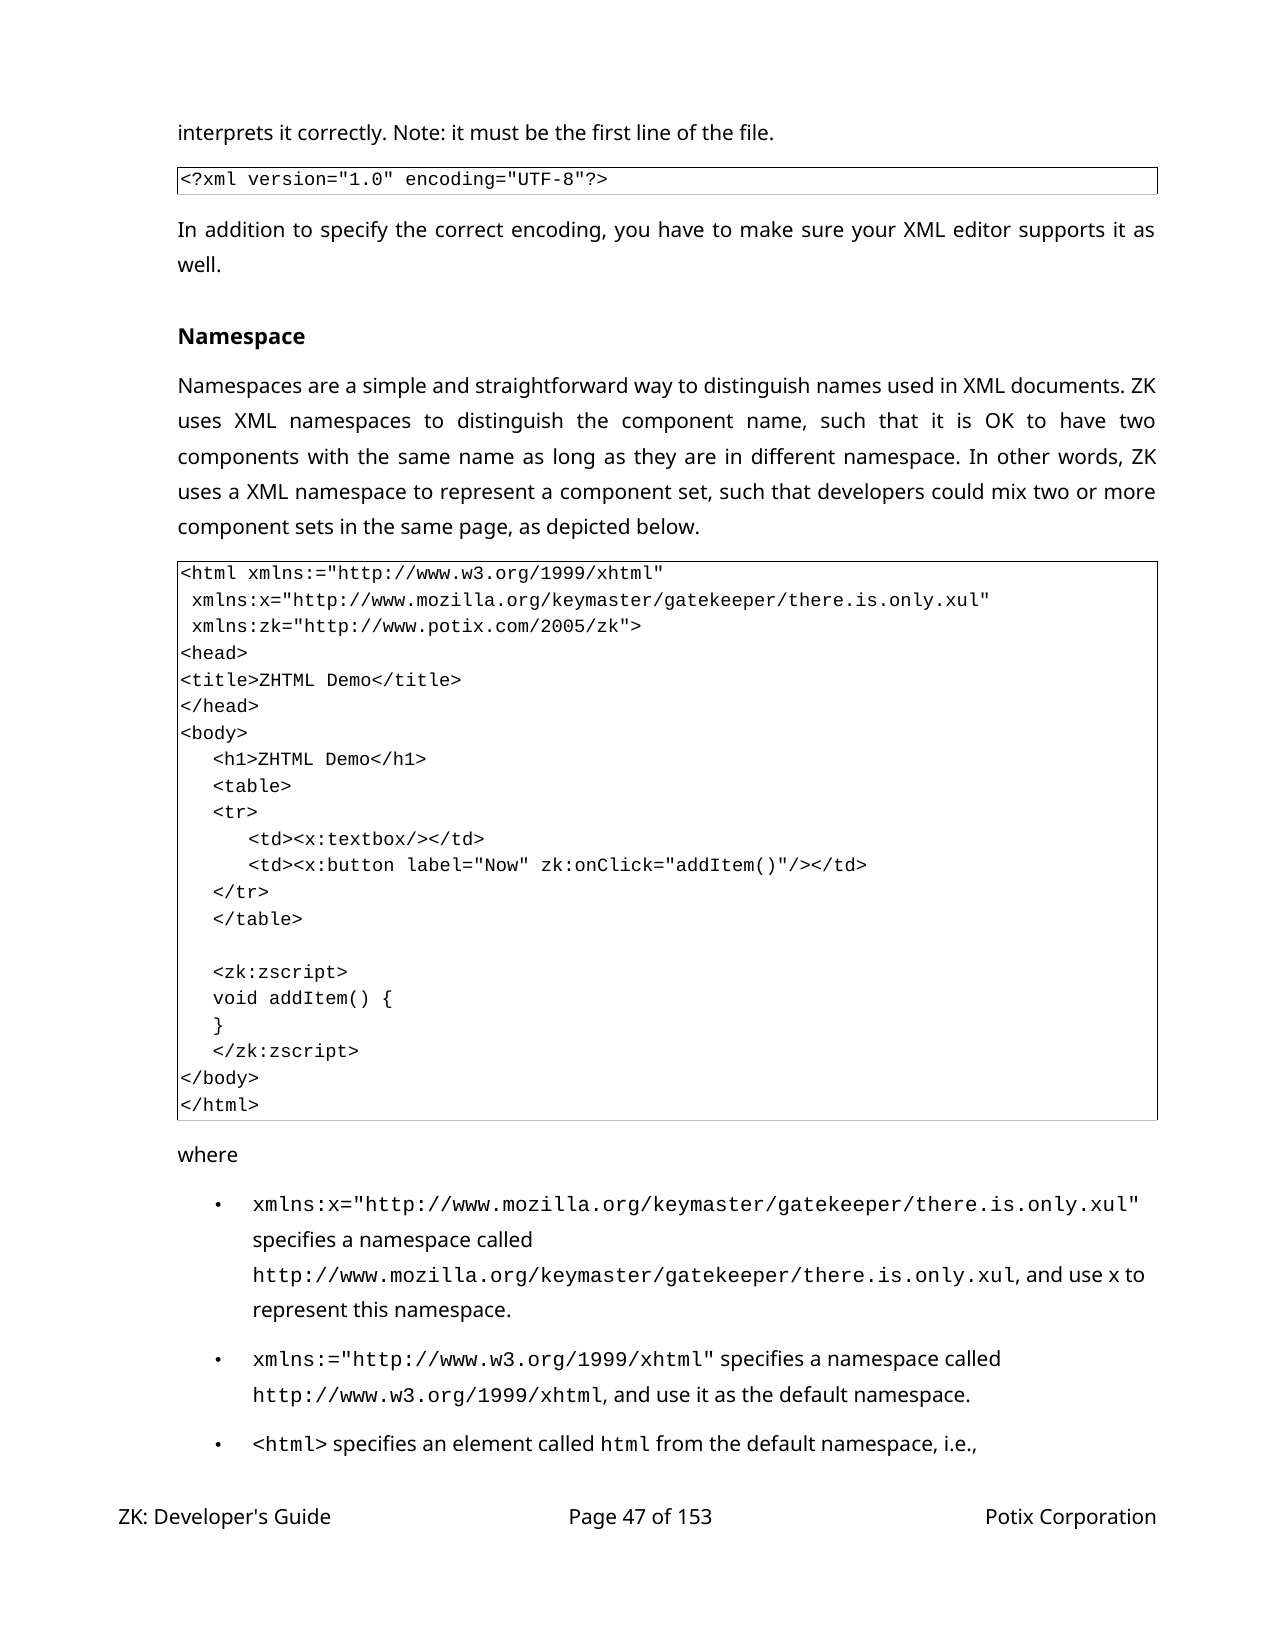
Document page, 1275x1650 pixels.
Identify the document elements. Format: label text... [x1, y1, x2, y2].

text In addition to specify the correct encoding, you have to make sure your XML editor supports it as well. [177, 215, 1157, 278]
text where [177, 1140, 1157, 1168]
list xmlns:x="http://www.mozilla.org/keymaster/gatekeeper/there.is.only.xul" specifies a namespace called http://www.mozilla.org/keymaster/gatekeeper/there.is.only.xul, and use x to represent this namespace. [215, 1189, 1157, 1324]
text <html xmlns:="http://www.w3.org/1999/xhtml" xmlns:x="http://www.mozilla.org/keymaster/gatekeeper/there.is.only.xul" xmlns:zk="http://www.potix.com/2005/zk"> <head> <title>ZHTML Demo</title> </head> <body> <h1>ZHTML Demo</h1> <table> <tr> <td><x:textbox/></td> <td><x:button label="Now" zk:onClick="addItem()"/></td> </tr> </table> <zk:zscript> void addItem() { } </zk:zscript> </body> </html> [178, 562, 1157, 1120]
list xmlns:="http://www.w3.org/1999/xhtml" specifies a namespace called http://www.w3.org/1999/xhtml, and use it as the default namespace. [215, 1344, 1157, 1408]
subtitle Namespace [177, 321, 1157, 351]
list <html> specifies an element called html from the default namespace, i.e., [215, 1429, 1157, 1457]
text interprets it correctly. Note: it must be the first line of the file. [177, 118, 1157, 146]
text <?xml version="1.0" encoding="UTF-8"?> [178, 168, 1157, 194]
text Namespaces are a simple and straightforward way to distinguish names used in XML documents. ZK uses XML namespaces to distinguish the component name, such that it is OK to have two components with the same name as long as they are in different namespace. In other words, ZK uses a XML namespace to represent a component set, such that developers could mix two or more component sets in the same page, as depicted below. [177, 371, 1157, 541]
